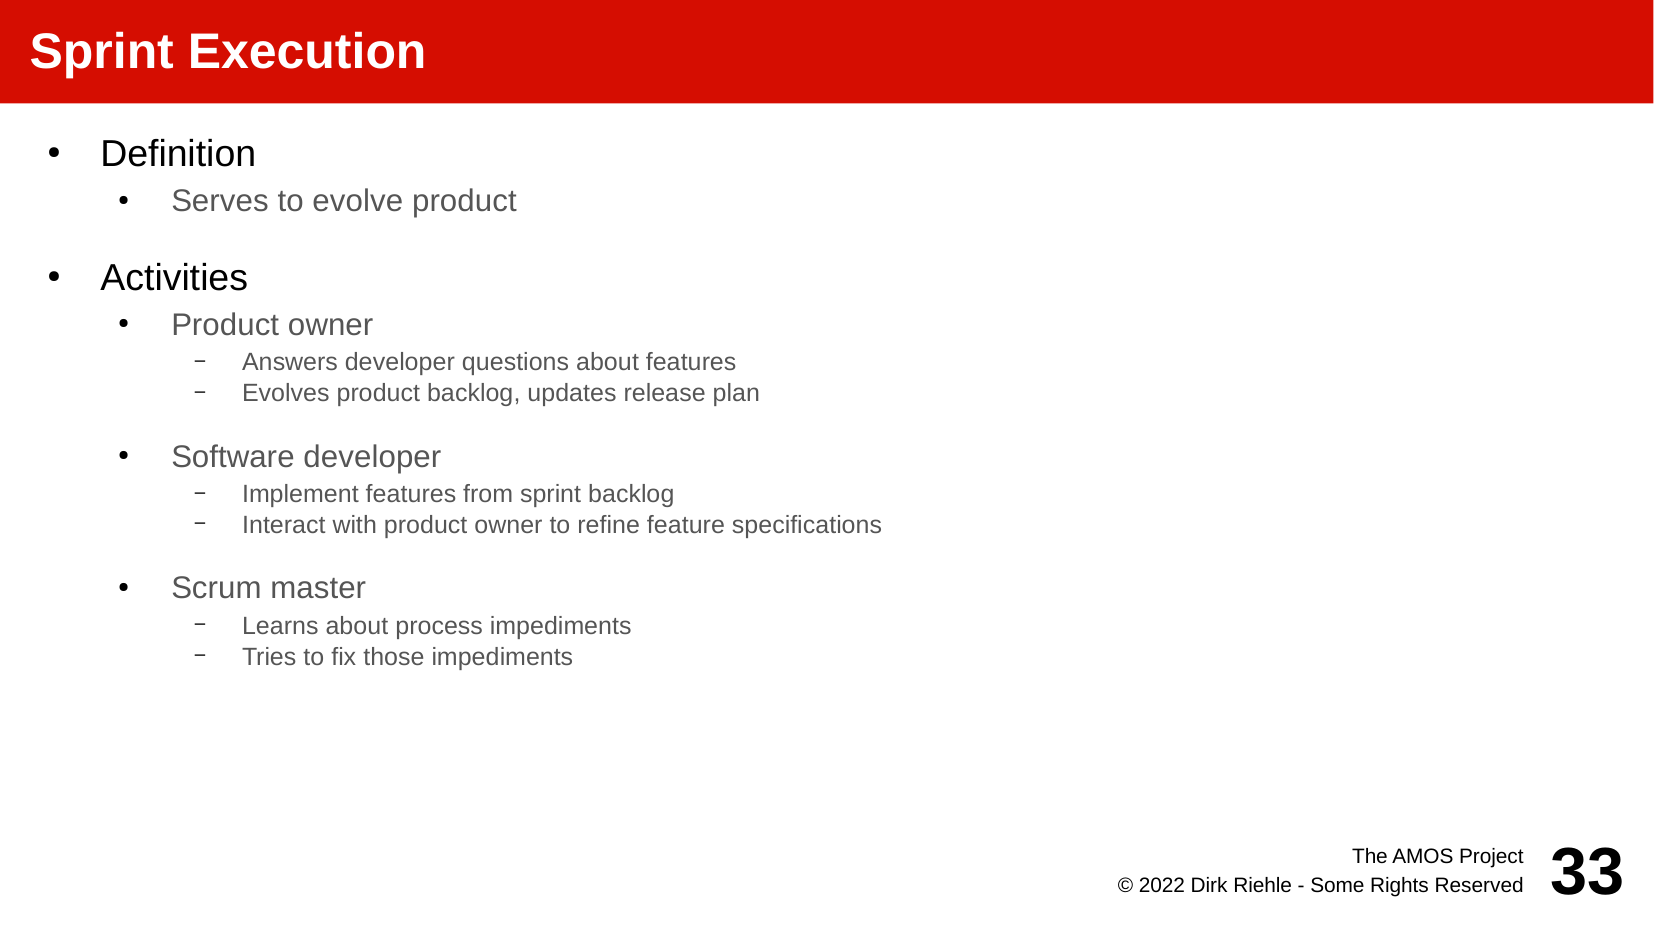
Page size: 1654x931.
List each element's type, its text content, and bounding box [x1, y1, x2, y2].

title Sprint Execution [0, 0, 1654, 104]
list Definition Serves to evolve product Activities Product owner Answers developer questions about features Evolves product backlog, updates release plan Software developer Implement features from sprint backlog Interact with product owner to refine feature specifications Scrum master Learns about process impediments Tries to fix those impediments [29, 132, 1625, 813]
